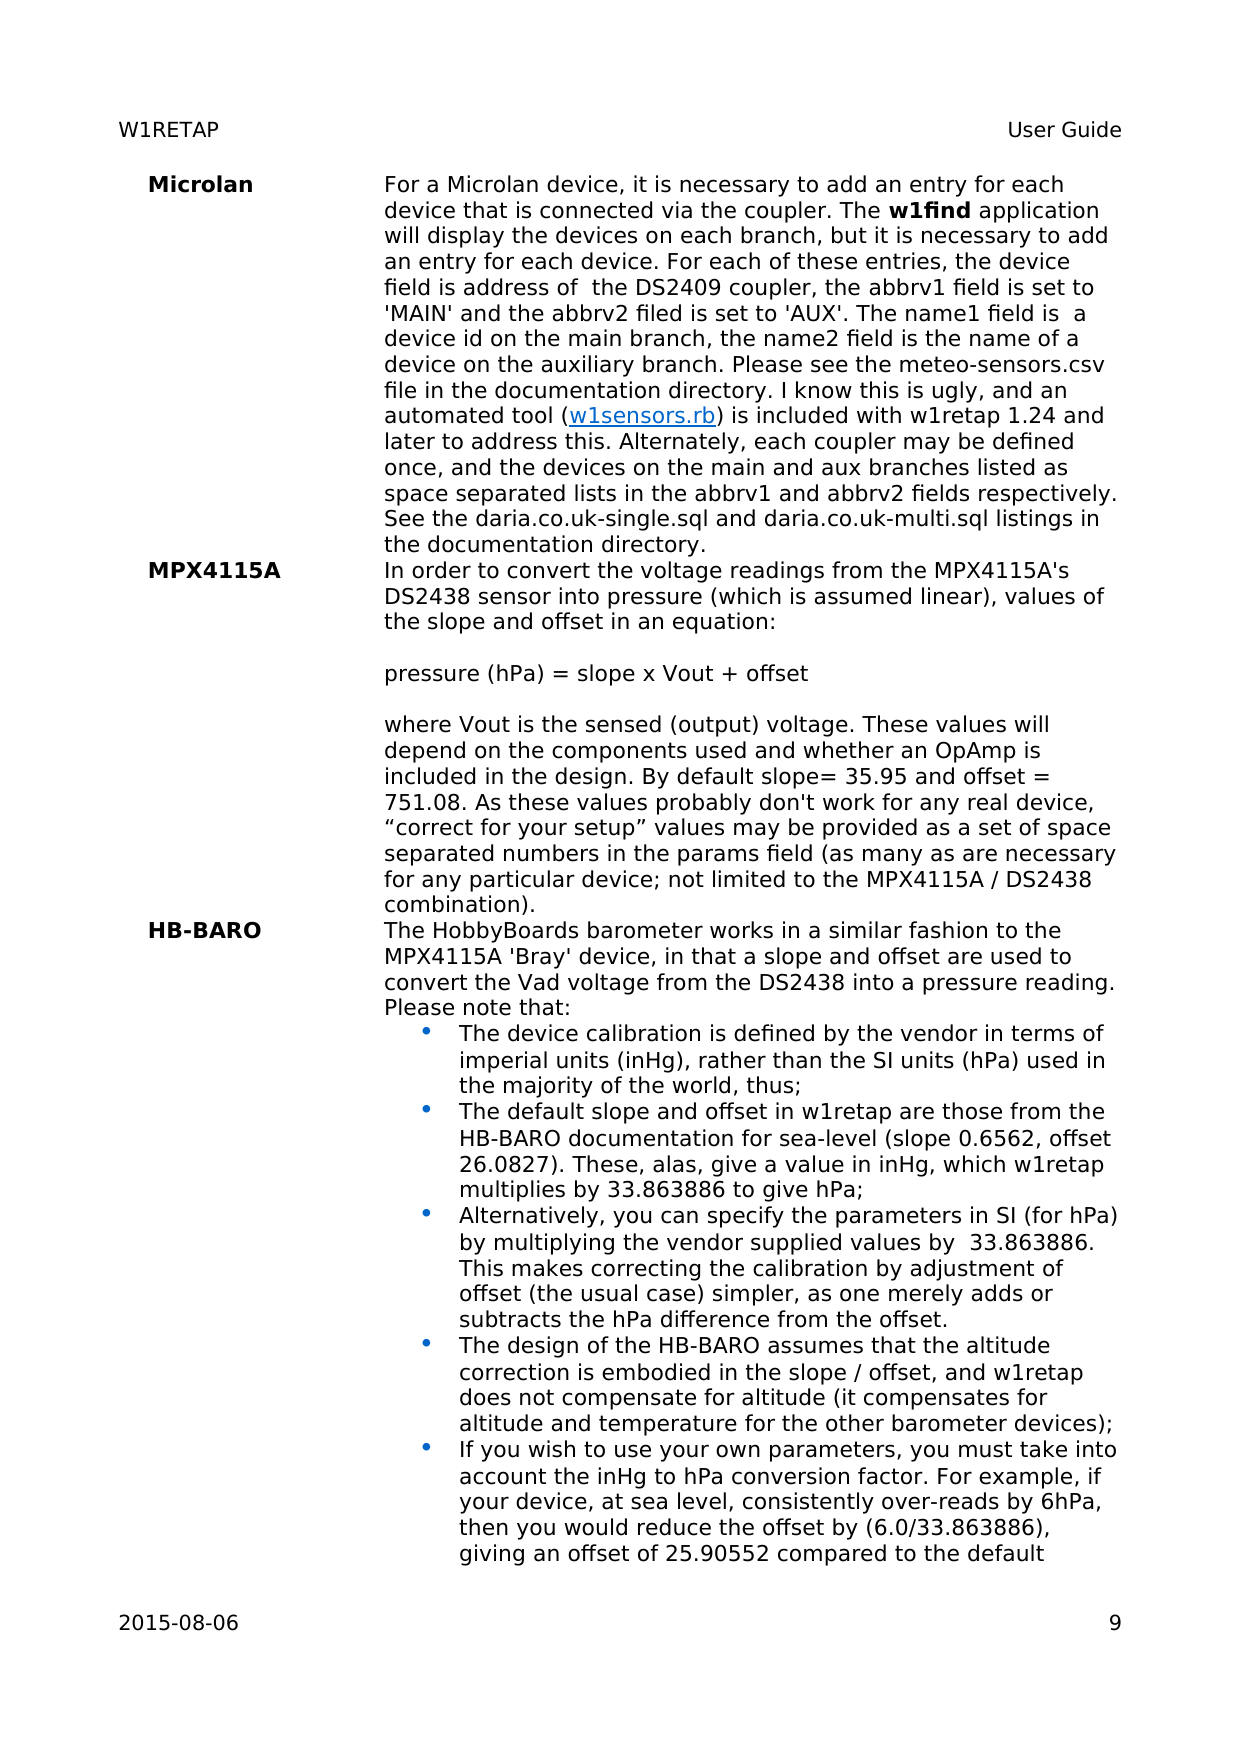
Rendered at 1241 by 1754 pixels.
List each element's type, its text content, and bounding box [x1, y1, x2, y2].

list The device calibration is defined by the vendor in terms of imperial units (inHg), rather than the SI units (hPa) used in the majority of the world, thus; [185, 1021, 1122, 1099]
list If you wish to use your own parameters, you must take into account the inHg to hPa conversion factor. For example, if your device, at sea level, consistently over-reads by 6hPa, then you would reduce the offset by (6.0/33.863886), giving an offset of 25.90552 compared to the default [185, 1437, 1122, 1566]
list Microlan For a Microlan device, it is necessary to add an entry for each device that is connected via the coupler. The w1find application will display the devices on each branch, but it is necessary to add an entry for each device. For each of these entries, the device field is address of the DS2409 coupler, the abbrv1 field is set to 'MAIN' and the abbrv2 filed is set to 'AUX'. The name1 field is a device id on the main branch, the name2 field is the name of a device on the auxiliary branch. Please see the meteo-sensors.csv file in the documentation directory. I know this is ugly, and an automated tool (w1sensors.rb) is included with w1retap 1.24 and later to address this. Alternately, each coupler may be defined once, and the devices on the main and aux branches listed as space separated lists in the abbrv1 and abbrv2 fields respectively. See the daria.co.uk-single.sql and daria.co.uk-multi.sql listings in the documentation directory. [148, 172, 1122, 558]
list Alternatively, you can specify the parameters in SI (for hPa) by multiplying the vendor supplied values by 33.863886. This makes correcting the calibration by adjustment of offset (the usual case) simpler, as one merely adds or subtracts the hPa difference from the offset. [185, 1203, 1122, 1333]
list HB-BARO The HobbyBoards barometer works in a similar fashion to the MPX4115A 'Bray' device, in that a slope and offset are used to convert the Vad voltage from the DS2438 into a pressure reading. Please note that: [148, 918, 1122, 1021]
list MPX4115A In order to convert the voltage readings from the MPX4115A's DS2438 sensor into pressure (which is assumed linear), values of the slope and offset in an equation: pressure (hPa) = slope x Vout + offset where Vout is the sensed (output) voltage. These values will depend on the components used and whether an OpAmp is included in the design. By default slope= 35.95 and offset = 751.08. As these values probably don't work for any real device, “correct for your setup” values may be provided as a set of space separated numbers in the params field (as many as are necessary for any particular device; not limited to the MPX4115A / DS2438 combination). [148, 558, 1122, 918]
list The default slope and offset in w1retap are those from the HB-BARO documentation for sea-level (slope 0.6562, offset 26.0827). These, alas, give a value in inHg, which w1retap multiplies by 33.863886 to give hPa; [185, 1099, 1122, 1203]
list The design of the HB-BARO assumes that the altitude correction is embodied in the slope / offset, and w1retap does not compensate for altitude (it compensates for altitude and temperature for the other barometer devices); [185, 1333, 1122, 1437]
